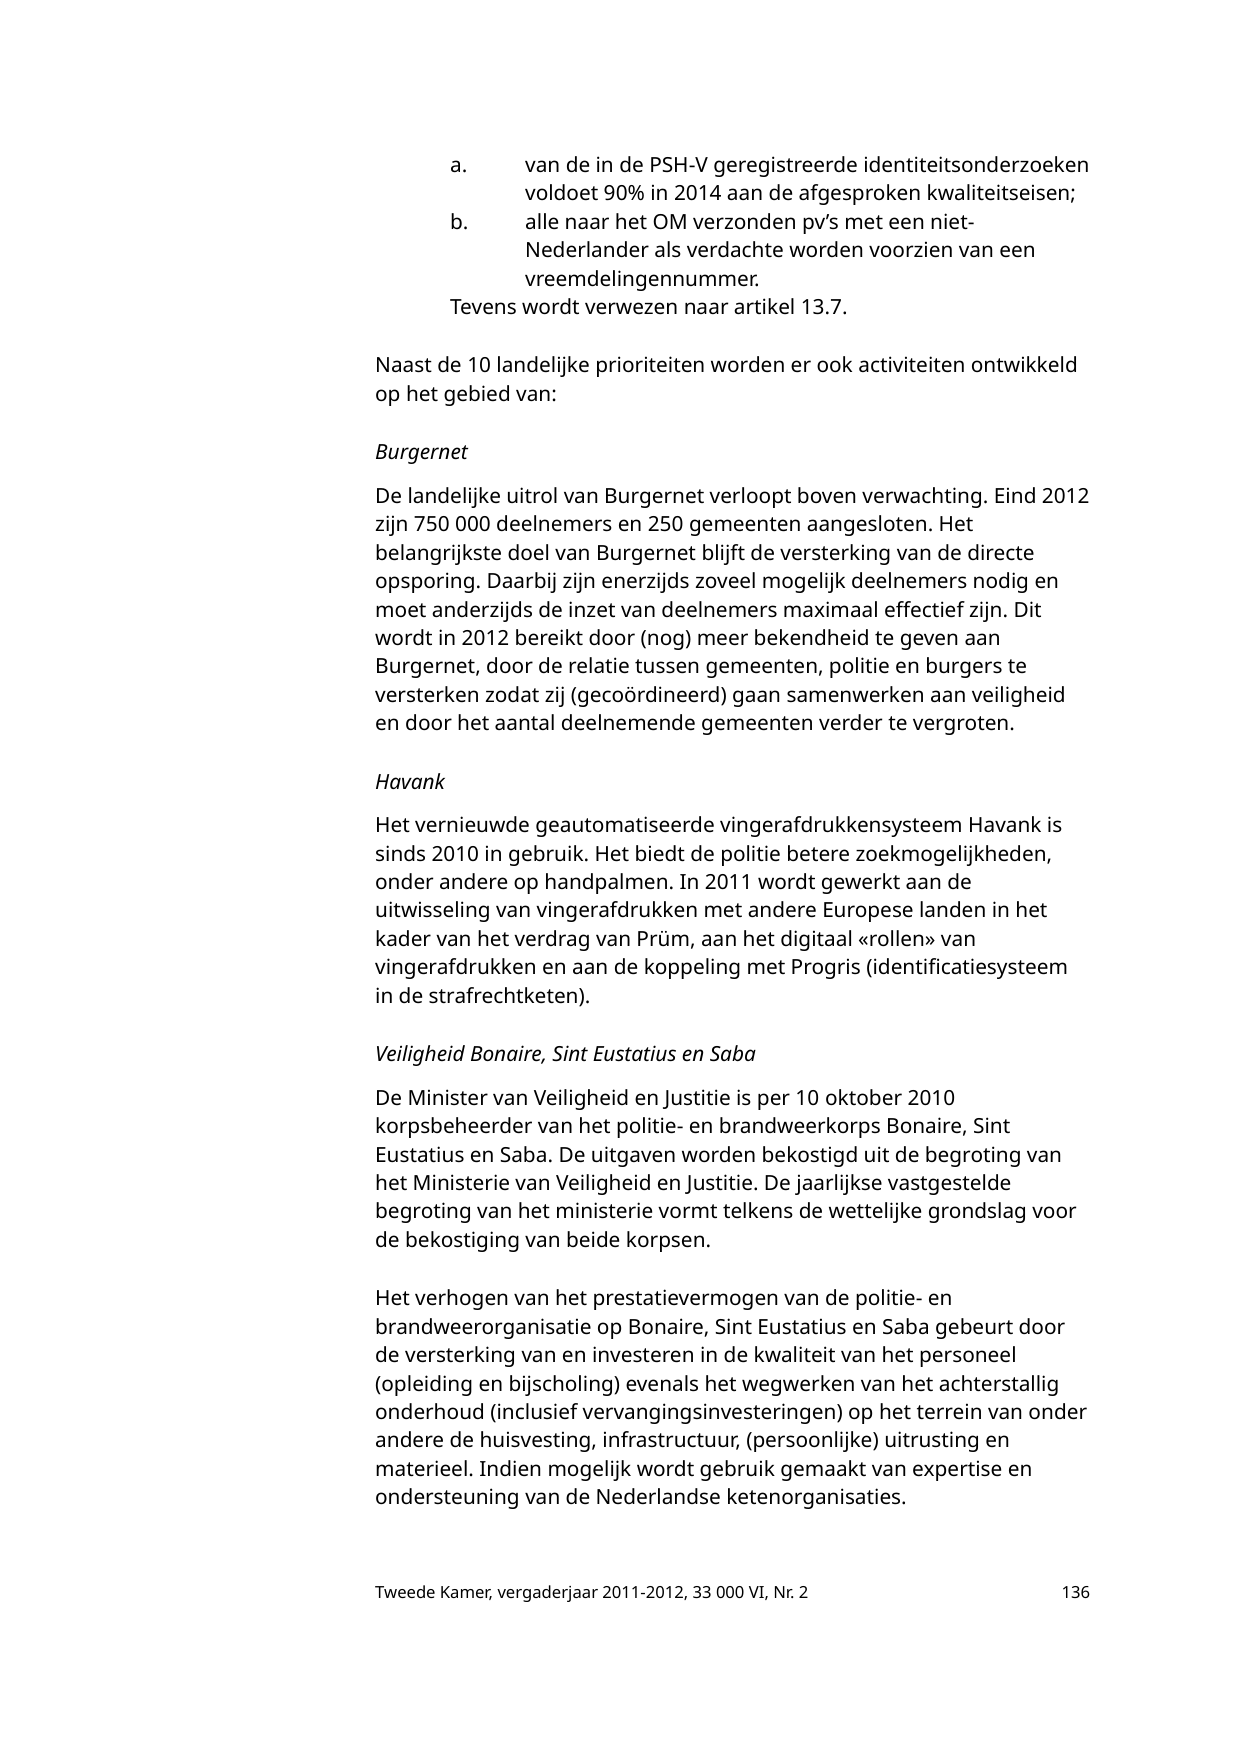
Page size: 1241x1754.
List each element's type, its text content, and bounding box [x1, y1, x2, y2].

text Havank [375, 767, 1090, 795]
text De Minister van Veiligheid en Justitie is per 10 oktober 2010 korpsbeheerder van het politie- en brandweerkorps Bonaire, Sint Eustatius en Saba. De uitgaven worden bekostigd uit de begroting van het Ministerie van Veiligheid en Justitie. De jaarlijkse vastgestelde begroting van het ministerie vormt telkens de wettelijke grondslag voor de bekostiging van beide korpsen. [375, 1083, 1090, 1253]
text Naast de 10 landelijke prioriteiten worden er ook activiteiten ontwikkeld op het gebied van: [375, 351, 1090, 407]
text Veiligheid Bonaire, Sint Eustatius en Saba [375, 1039, 1090, 1068]
list van de in de PSH-V geregistreerde identiteitsonderzoeken voldoet 90% in 2014 aan de afgesproken kwaliteitseisen; [450, 150, 1090, 207]
text Burgernet [375, 437, 1090, 466]
text De landelijke uitrol van Burgernet verloopt boven verwachting. Eind 2012 zijn 750 000 deelnemers en 250 gemeenten aangesloten. Het belangrijkste doel van Burgernet blijft de versterking van de directe opsporing. Daarbij zijn enerzijds zoveel mogelijk deelnemers nodig en moet anderzijds de inzet van deelnemers maximaal effectief zijn. Dit wordt in 2012 bereikt door (nog) meer bekendheid te geven aan Burgernet, door de relatie tussen gemeenten, politie en burgers te versterken zodat zij (gecoördineerd) gaan samenwerken aan veiligheid en door het aantal deelnemende gemeenten verder te vergroten. [375, 481, 1090, 737]
text Het verhogen van het prestatievermogen van de politie- en brandweerorganisatie op Bonaire, Sint Eustatius en Saba gebeurt door de versterking van en investeren in de kwaliteit van het personeel (opleiding en bijscholing) evenals het wegwerken van het achterstallig onderhoud (inclusief vervangingsinvesteringen) op het terrein van onder andere de huisvesting, infrastructuur, (persoonlijke) uitrusting en materieel. Indien mogelijk wordt gebruik gemaakt van expertise en ondersteuning van de Nederlandse ketenorganisaties. [375, 1283, 1090, 1511]
list Tevens wordt verwezen naar artikel 13.7. [375, 292, 1090, 321]
text Het vernieuwde geautomatiseerde vingerafdrukkensysteem Havank is sinds 2010 in gebruik. Het biedt de politie betere zoekmogelijkheden, onder andere op handpalmen. In 2011 wordt gewerkt aan de uitwisseling van vingerafdrukken met andere Europese landen in het kader van het verdrag van Prüm, aan het digitaal «rollen» van vingerafdrukken en aan de koppeling met Progris (identificatiesysteem in de strafrechtketen). [375, 810, 1090, 1009]
list alle naar het OM verzonden pv’s met een niet-Nederlander als verdachte worden voorzien van een vreemdelingennummer. [450, 207, 1090, 292]
